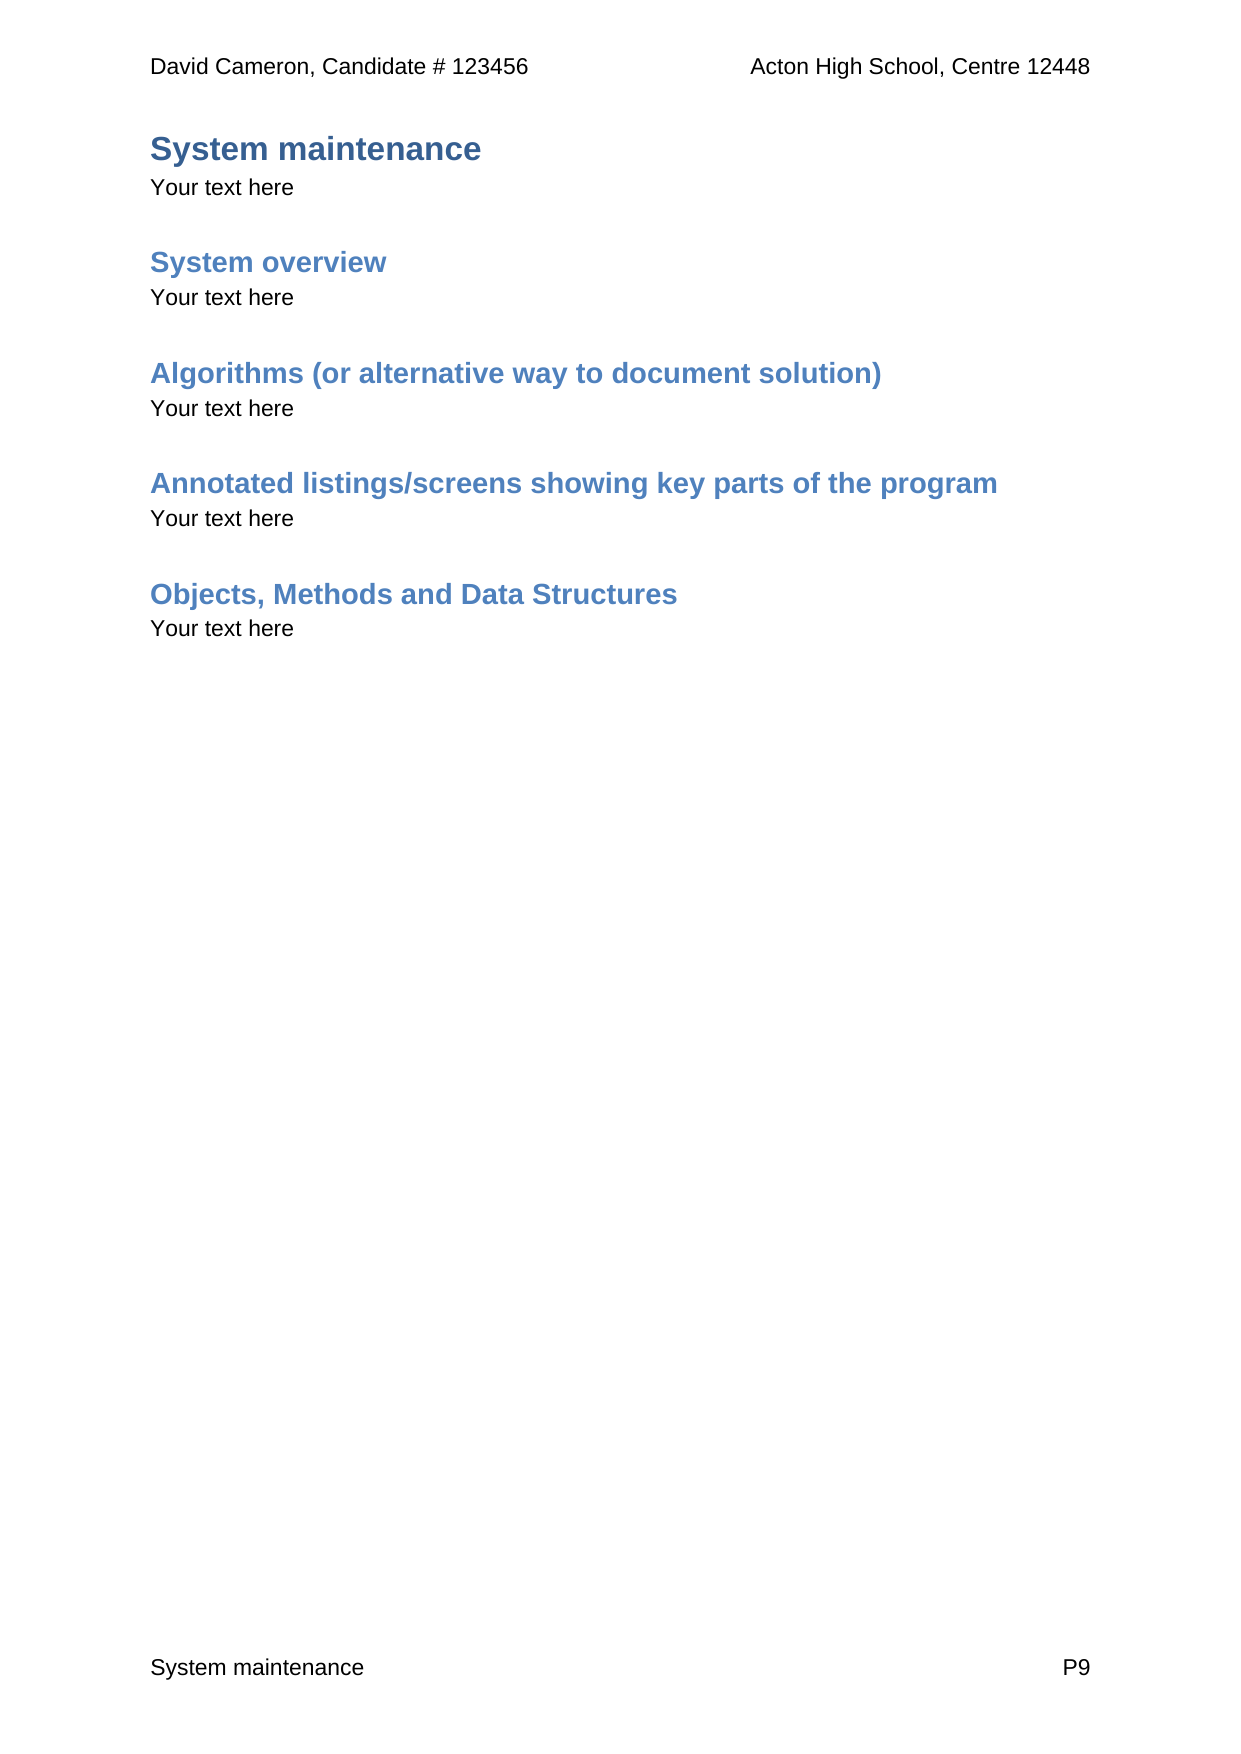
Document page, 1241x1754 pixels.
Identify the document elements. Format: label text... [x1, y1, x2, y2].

subtitle Algorithms (or alternative way to document solution) [150, 356, 1090, 389]
subtitle System overview [150, 246, 1090, 279]
text Your text here [150, 394, 1090, 421]
subtitle Annotated listings/screens showing key parts of the program [150, 466, 1090, 500]
text Your text here [150, 505, 1090, 531]
text Your text here [150, 284, 1090, 310]
subtitle System maintenance [150, 129, 1090, 168]
text Your text here [150, 174, 1090, 200]
subtitle Objects, Methods and Data Structures [150, 577, 1090, 610]
text Your text here [150, 615, 1090, 642]
